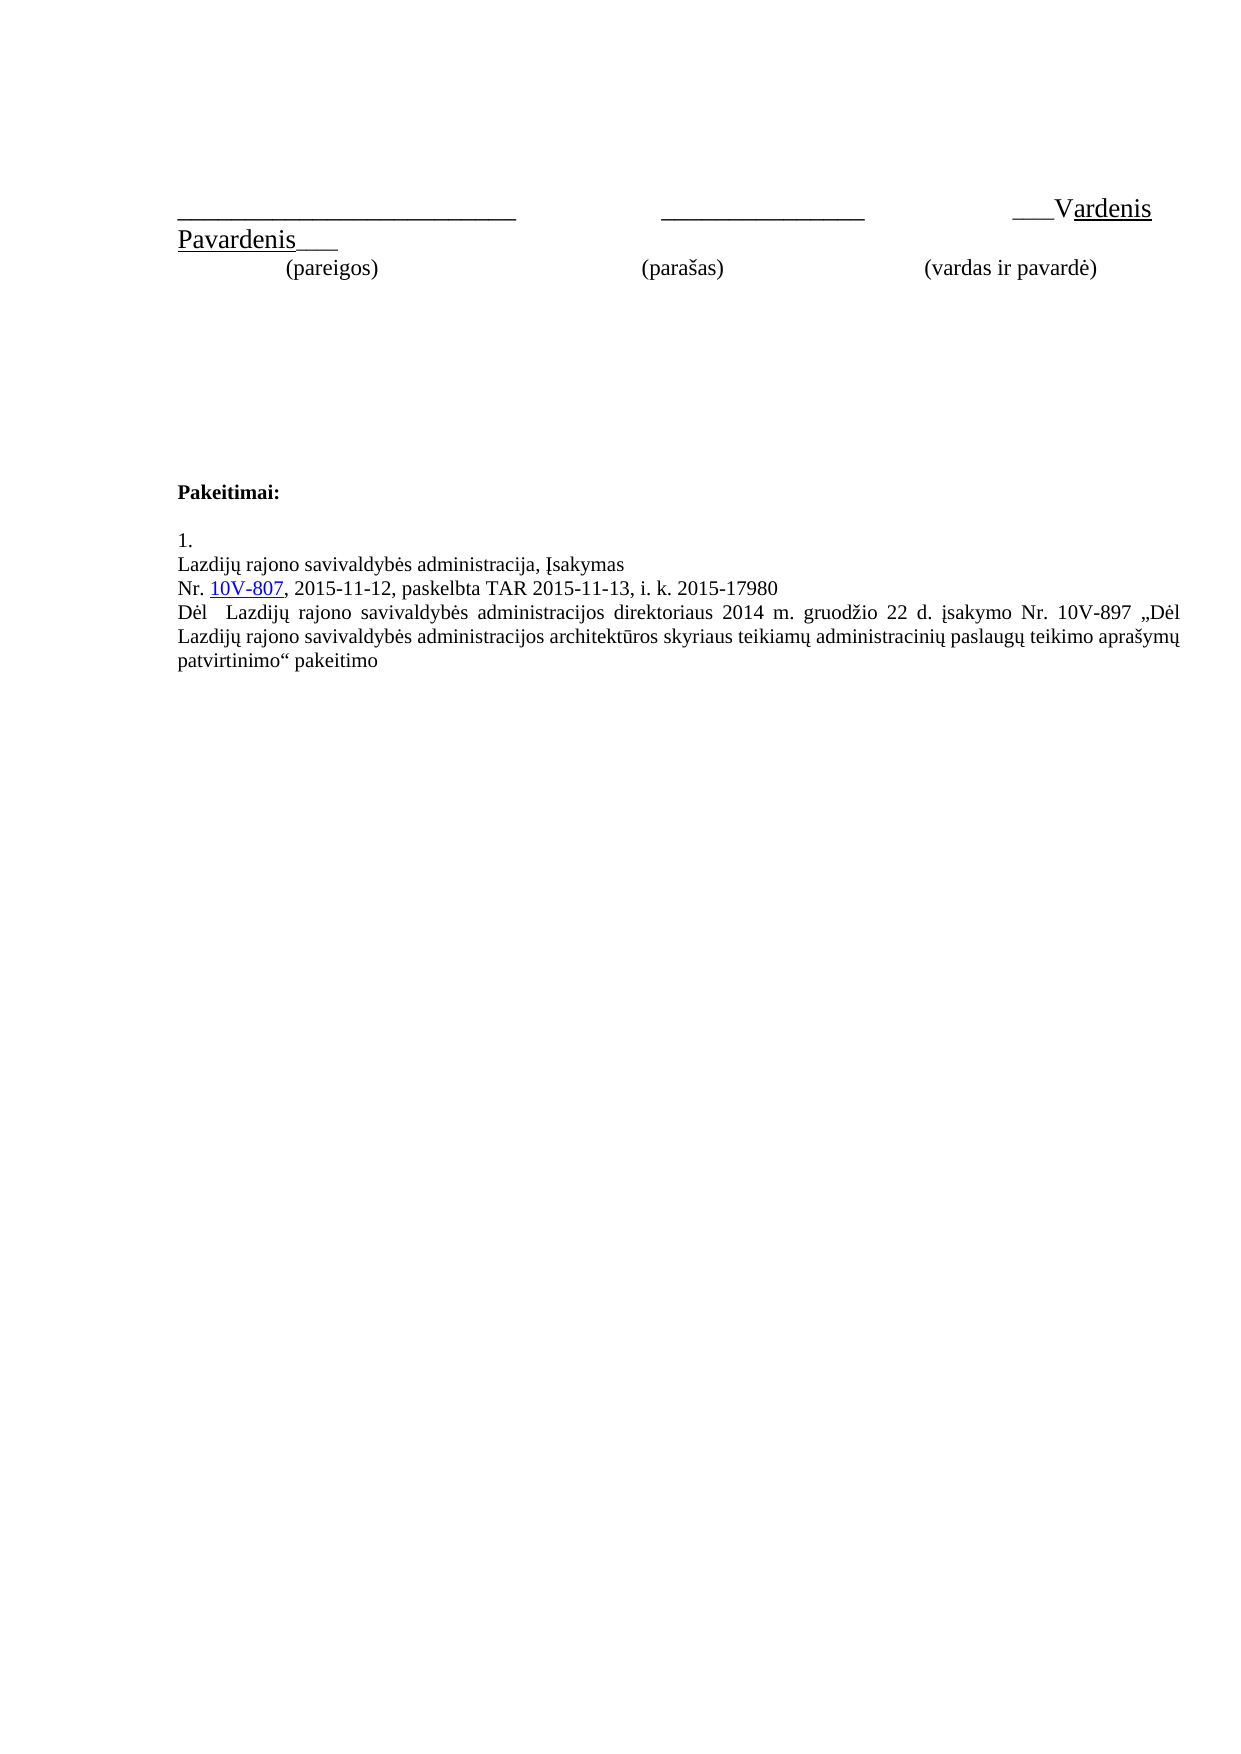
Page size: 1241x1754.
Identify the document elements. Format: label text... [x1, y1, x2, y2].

text Pakeitimai: [177, 480, 1181, 504]
text _________________________ _______________ ____Vardenis Pavardenis____ [177, 192, 1152, 254]
text Dėl Lazdijų rajono savivaldybės administracijos direktoriaus 2014 m. gruodžio 22 d. įsakymo Nr. 10V-897 „Dėl Lazdijų rajono savivaldybės administracijos architektūros skyriaus teikiamų administracinių paslaugų teikimo aprašymų patvirtinimo“ pakeitimo [177, 600, 1181, 672]
text 1. [177, 528, 1181, 552]
text Nr. 10V-807, 2015-11-12, paskelbta TAR 2015-11-13, i. k. 2015-17980 [177, 576, 1181, 600]
text (pareigos) (parašas) (vardas ir pavardė) [177, 254, 1152, 281]
text Lazdijų rajono savivaldybės administracija, Įsakymas [177, 552, 1181, 576]
